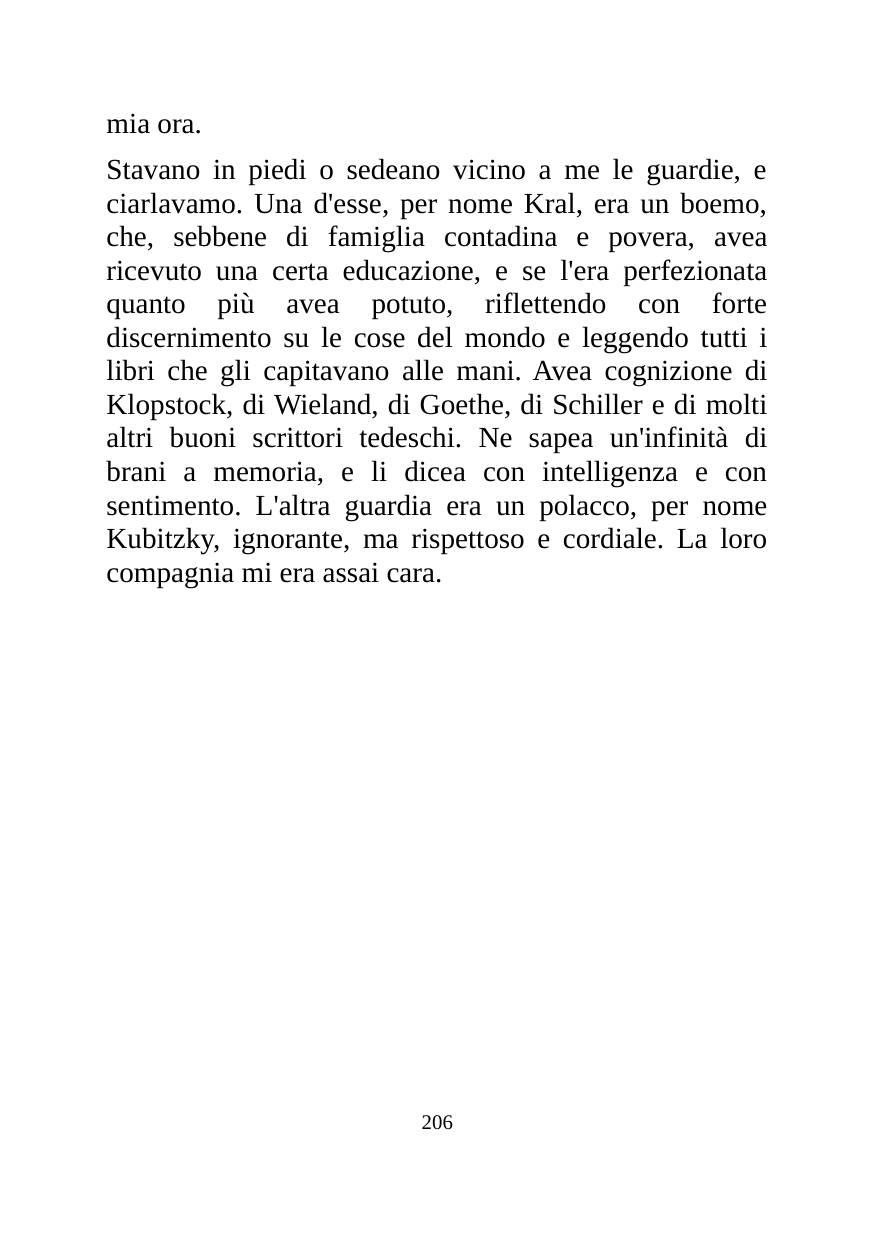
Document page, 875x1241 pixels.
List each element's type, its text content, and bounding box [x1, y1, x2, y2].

text Stavano in piedi o sedeano vicino a me le guardie, e ciarlavamo. Una d'esse, per nome Kral, era un boemo, che, sebbene di famiglia contadina e povera, avea ricevuto una certa educazione, e se l'era perfezionata quanto più avea potuto, riflettendo con forte discernimento su le cose del mondo e leggendo tutti i libri che gli capitavano alle mani. Avea cognizione di Klopstock, di Wieland, di Goethe, di Schiller e di molti altri buoni scrittori tedeschi. Ne sapea un'infinità di brani a memoria, e li dicea con intelligenza e con sentimento. L'altra guardia era un polacco, per nome Kubitzky, ignorante, ma rispettoso e cordiale. La loro compagnia mi era assai cara. [106, 152, 768, 588]
text mia ora. [106, 106, 768, 140]
